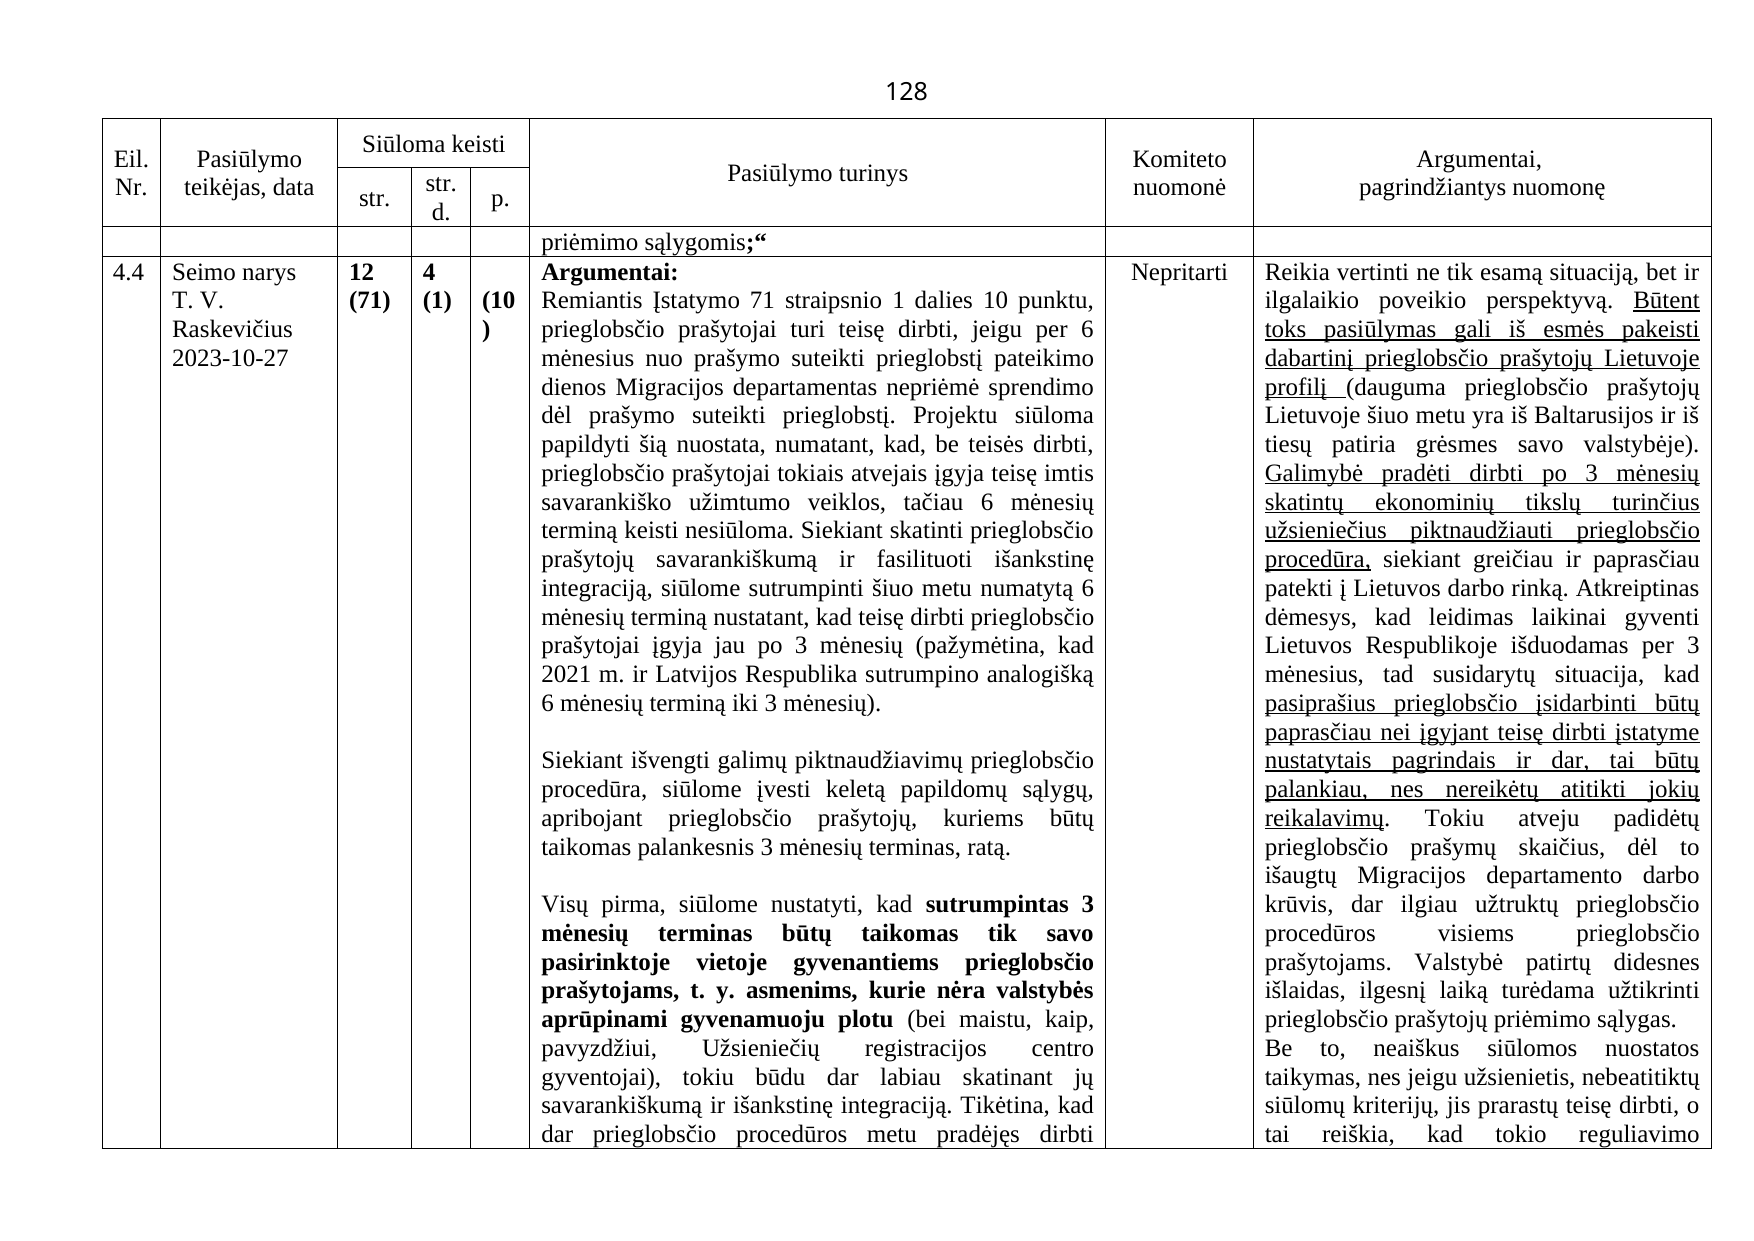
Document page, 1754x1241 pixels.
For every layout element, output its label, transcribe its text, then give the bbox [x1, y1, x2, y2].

table_header Eil. Nr. [103, 119, 160, 226]
table_cell (10) [471, 257, 529, 1148]
table_cell 4.4 [103, 257, 160, 1148]
table_cell Argumentai: Remiantis Įstatymo 71 straipsnio 1 dalies 10 punktu, prieglobsčio prašytojai turi teisę dirbti, jeigu per 6 mėnesius nuo prašymo suteikti prieglobstį pateikimo dienos Migracijos departamentas nepriėmė sprendimo dėl prašymo suteikti prieglobstį. Projektu siūloma papildyti šią nuostata, numatant, kad, be teisės dirbti, prieglobsčio prašytojai tokiais atvejais įgyja teisę imtis savarankiško užimtumo veiklos, tačiau 6 mėnesių terminą keisti nesiūloma. Siekiant skatinti prieglobsčio prašytojų savarankiškumą ir fasilituoti išankstinę integraciją, siūlome sutrumpinti šiuo metu numatytą 6 mėnesių terminą nustatant, kad teisę dirbti prieglobsčio prašytojai įgyja jau po 3 mėnesių (pažymėtina, kad 2021 m. ir Latvijos Respublika sutrumpino analogišką 6 mėnesių terminą iki 3 mėnesių). Siekiant išvengti galimų piktnaudžiavimų prieglobsčio procedūra, siūlome įvesti keletą papildomų sąlygų, apribojant prieglobsčio prašytojų, kuriems būtų taikomas palankesnis 3 mėnesių terminas, ratą. Visų pirma, siūlome nustatyti, kad sutrumpintas 3 mėnesių terminas būtų taikomas tik savo pasirinktoje vietoje gyvenantiems prieglobsčio prašytojams, t. y. asmenims, kurie nėra valstybės aprūpinami gyvenamuoju plotu (bei maistu, kaip, pavyzdžiui, Užsieniečių registracijos centro gyventojai), tokiu būdu dar labiau skatinant jų savarankiškumą ir išankstinę integraciją. Tikėtina, kad dar prieglobsčio procedūros metu pradėjęs dirbti [530, 257, 1105, 1148]
table_cell Nepritarti [1106, 257, 1253, 1148]
table_cell str. [338, 168, 411, 226]
table_cell [161, 227, 337, 256]
table_cell 12 (71) [338, 257, 411, 1148]
table_cell [103, 227, 160, 256]
table_cell [1106, 227, 1253, 256]
table_cell Reikia vertinti ne tik esamą situaciją, bet ir ilgalaikio poveikio perspektyvą. Būtent toks pasiūlymas gali iš esmės pakeisti dabartinį prieglobsčio prašytojų Lietuvoje profilį (dauguma prieglobsčio prašytojų Lietuvoje šiuo metu yra iš Baltarusijos ir iš tiesų patiria grėsmes savo valstybėje). Galimybė pradėti dirbti po 3 mėnesių skatintų ekonominių tikslų turinčius užsieniečius piktnaudžiauti prieglobsčio procedūra, siekiant greičiau ir paprasčiau patekti į Lietuvos darbo rinką. Atkreiptinas dėmesys, kad leidimas laikinai gyventi Lietuvos Respublikoje išduodamas per 3 mėnesius, tad susidarytų situacija, kad pasiprašius prieglobsčio įsidarbinti būtų paprasčiau nei įgyjant teisę dirbti įstatyme nustatytais pagrindais ir dar, tai būtų palankiau, nes nereikėtų atitikti jokių reikalavimų. Tokiu atveju padidėtų prieglobsčio prašymų skaičius, dėl to išaugtų Migracijos departamento darbo krūvis, dar ilgiau užtruktų prieglobsčio procedūros visiems prieglobsčio prašytojams. Valstybė patirtų didesnes išlaidas, ilgesnį laiką turėdama užtikrinti prieglobsčio prašytojų priėmimo sąlygas. Be to, neaiškus siūlomos nuostatos taikymas, nes jeigu užsienietis, nebeatitiktų siūlomų kriterijų, jis prarastų teisę dirbti, o tai reiškia, kad tokio reguliavimo [1254, 257, 1711, 1148]
table_cell Seimo narys T. V. Raskevičius 2023-10-27 [161, 257, 337, 1148]
table_header Pasiūlymo turinys [530, 119, 1105, 226]
table_header Siūloma keisti [338, 119, 529, 167]
table_cell 4 (1) [412, 257, 470, 1148]
table_cell [471, 227, 529, 256]
table_cell p. [471, 168, 529, 226]
table_cell priėmimo sąlygomis;“ [530, 227, 1105, 256]
table_cell str. d. [412, 168, 470, 226]
table_cell [412, 227, 470, 256]
table_header Komiteto nuomonė [1106, 119, 1253, 226]
table_cell [338, 227, 411, 256]
table_header Pasiūlymo teikėjas, data [161, 119, 337, 226]
table_header Argumentai, pagrindžiantys nuomonę [1254, 119, 1711, 226]
table_cell [1254, 227, 1711, 256]
